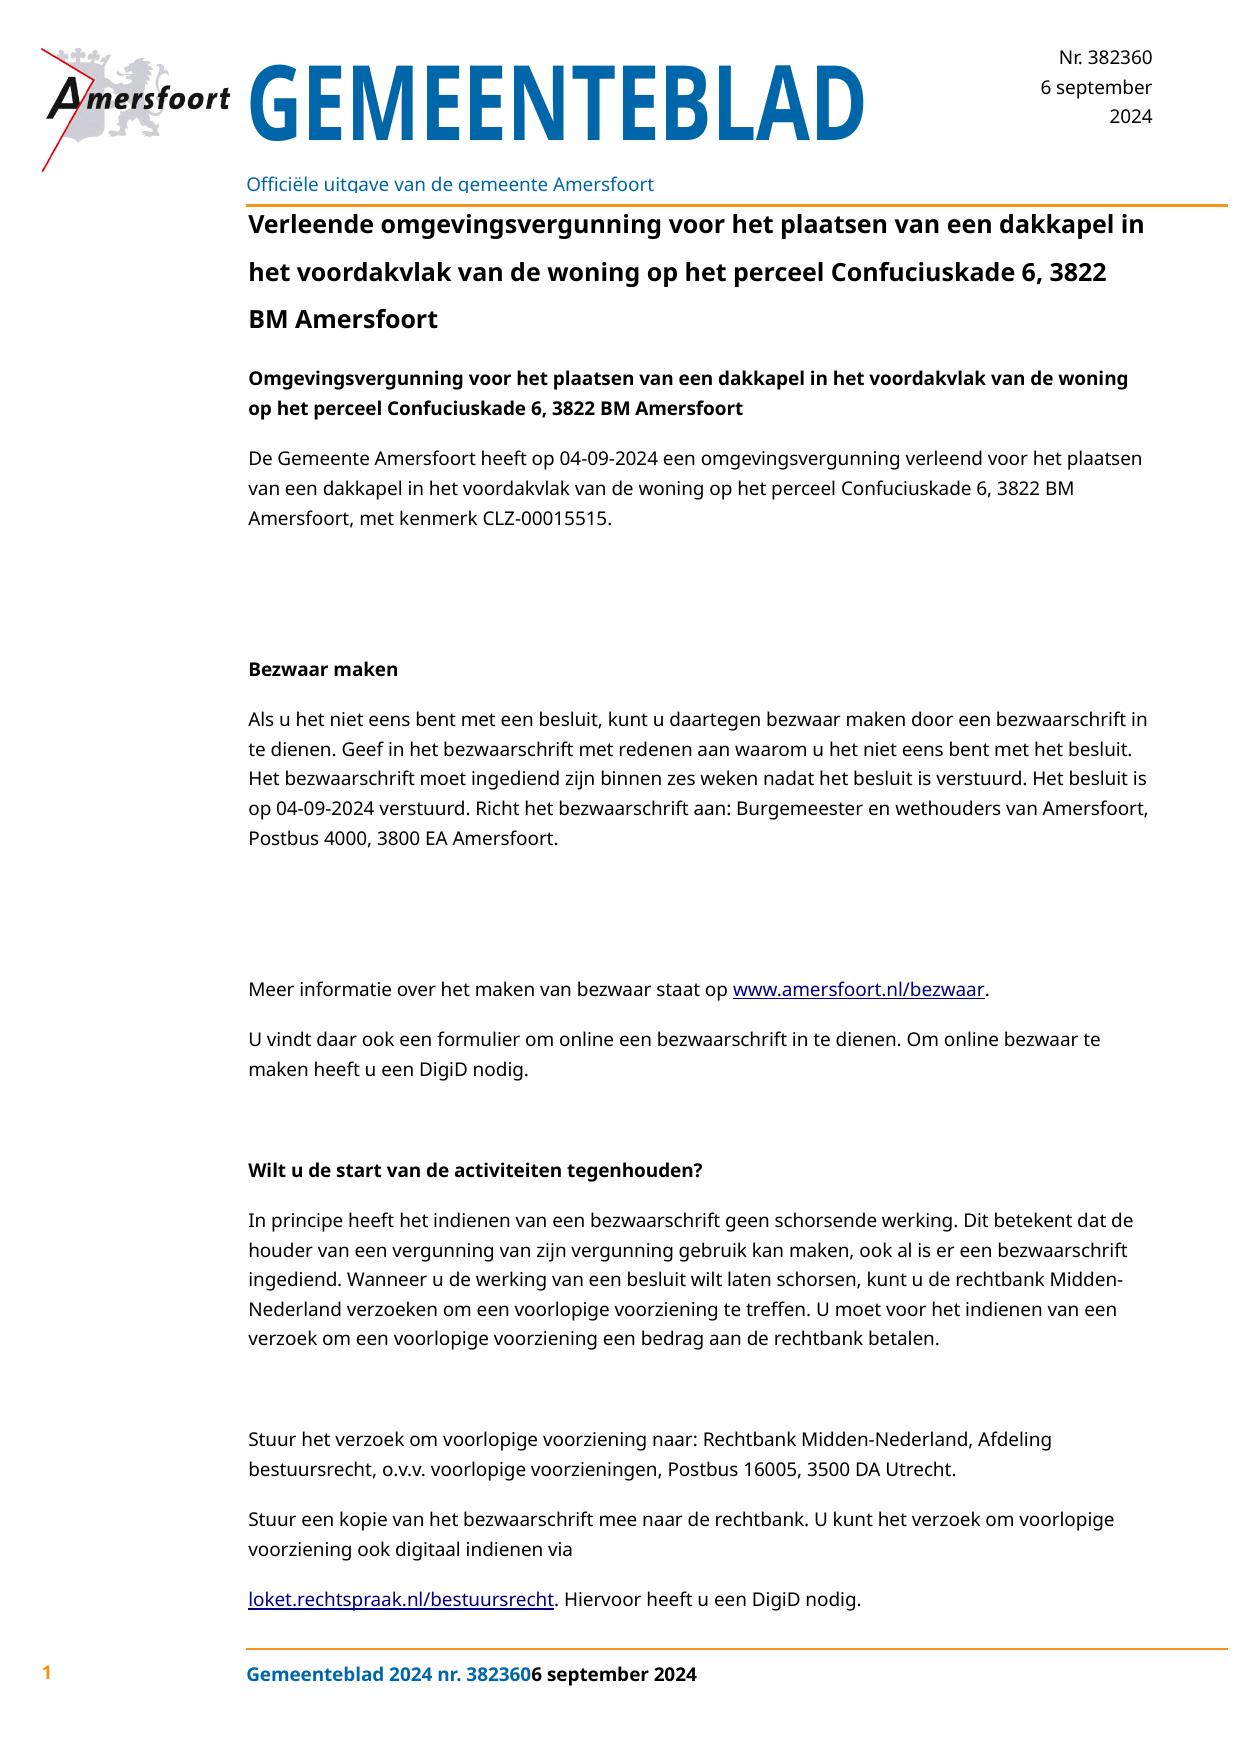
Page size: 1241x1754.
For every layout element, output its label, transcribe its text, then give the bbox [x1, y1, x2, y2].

text Omgevingsvergunning voor het plaatsen van een dakkapel in het voordakvlak van de woning op het perceel Confuciuskade 6, 3822 BM Amersfoort [248, 366, 1152, 421]
text Als u het niet eens bent met een besluit, kunt u daartegen bezwaar maken door een bezwaarschrift in te dienen. Geef in het bezwaarschrift met redenen aan waarom u het niet eens bent met het besluit. Het bezwaarschrift moet ingediend zijn binnen zes weken nadat het besluit is verstuurd. Het besluit is op 04-09-2024 verstuurd. Richt het bezwaarschrift aan: Burgemeester en wethouders van Amersfoort, Postbus 4000, 3800 EA Amersfoort. [248, 706, 1152, 850]
text Stuur een kopie van het bezwaarschrift mee naar de rechtbank. U kunt het verzoek om voorlopige voorziening ook digitaal indienen via [248, 1506, 1152, 1562]
text Bezwaar maken [248, 656, 1152, 682]
text U vindt daar ook een formulier om online een bezwaarschrift in te dienen. Om online bezwaar te maken heeft u een DigiD nodig. [248, 1026, 1152, 1082]
text loket.rechtspraak.nl/bestuursrecht. Hiervoor heeft u een DigiD nodig. [248, 1586, 1152, 1612]
text De Gemeente Amersfoort heeft op 04-09-2024 een omgevingsvergunning verleend voor het plaatsen van een dakkapel in het voordakvlak van de woning op het perceel Confuciuskade 6, 3822 BM Amersfoort, met kenmerk CLZ-00015515. [248, 446, 1152, 530]
text Wilt u de start van de activiteiten tegenhouden? [248, 1157, 1152, 1182]
text Verleende omgevingsvergunning voor het plaatsen van een dakkapel in het voordakvlak van de woning op het perceel Confuciuskade 6, 3822 BM Amersfoort [248, 207, 1152, 336]
text Meer informatie over het maken van bezwaar staat op www.amersfoort.nl/bezwaar. [248, 976, 1152, 1002]
text Stuur het verzoek om voorlopige voorziening naar: Rechtbank Midden-Nederland, Afdeling bestuursrecht, o.v.v. voorlopige voorzieningen, Postbus 16005, 3500 DA Utrecht. [248, 1426, 1152, 1482]
text In principe heeft het indienen van een bezwaarschrift geen schorsende werking. Dit betekent dat de houder van een vergunning van zijn vergunning gebruik kan maken, ook al is er een bezwaarschrift ingediend. Wanneer u de werking van een besluit wilt laten schorsen, kunt u de rechtbank Midden-Nederland verzoeken om een voorlopige voorziening te treffen. U moet voor het indienen van een verzoek om een voorlopige voorziening een bedrag aan de rechtbank betalen. [248, 1207, 1152, 1351]
picture [41, 47, 231, 172]
